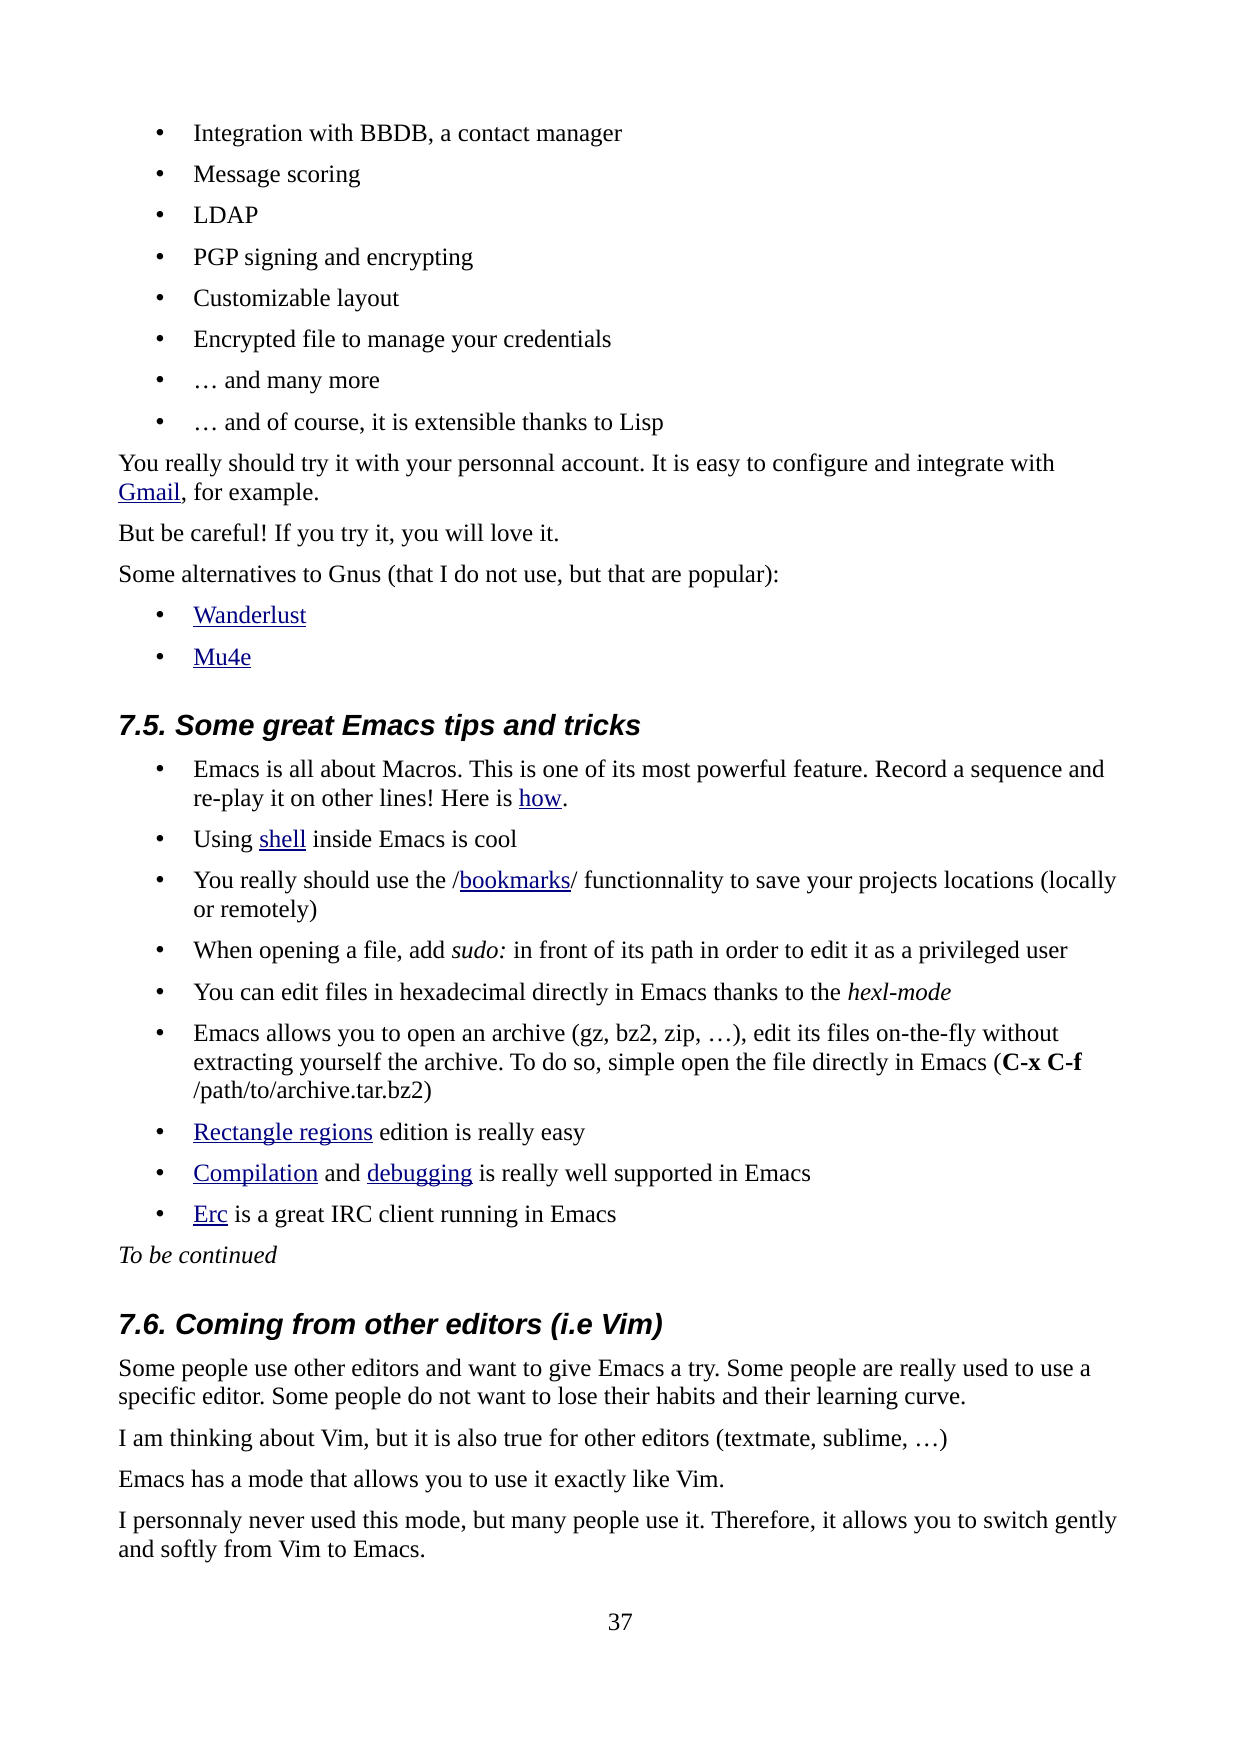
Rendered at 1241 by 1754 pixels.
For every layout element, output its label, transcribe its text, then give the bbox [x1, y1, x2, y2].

subtitle Some great Emacs tips and tricks [118, 708, 1122, 742]
text To be continued [118, 1240, 1122, 1269]
list Using shell inside Emacs is cool [156, 824, 1122, 853]
list You really should use the /bookmarks/ functionnality to save your projects locations (locally or remotely) [156, 865, 1122, 923]
text You really should try it with your personnal account. It is easy to configure and integrate with Gmail, for example. [118, 448, 1122, 506]
list Erc is a great IRC client running in Emacs [156, 1199, 1122, 1228]
text I am thinking about Vim, but it is also true for other editors (textmate, sublime, …) [118, 1423, 1122, 1451]
list PGP signing and encrypting [156, 242, 1122, 271]
list Customizable layout [156, 283, 1122, 312]
list Mu4e [156, 642, 1122, 671]
list Integration with BBDB, a contact manager [156, 118, 1122, 147]
list LDAP [156, 201, 1122, 229]
list You can edit files in hexadecimal directly in Emacs thanks to the hexl-mode [156, 977, 1122, 1005]
list … and of course, it is extensible thanks to Lisp [156, 407, 1122, 436]
list Message scoring [156, 159, 1122, 188]
list Encrypted file to manage your credentials [156, 324, 1122, 353]
subtitle Coming from other editors (i.e Vim) [118, 1307, 1122, 1340]
list … and many more [156, 366, 1122, 394]
list Emacs allows you to open an archive (gz, bz2, zip, …), edit its files on-the-fly without extracting yourself the archive. To do so, simple open the file directly in Emacs (C-x C-f /path/to/archive.tar.bz2) [156, 1018, 1122, 1104]
text I personnaly never used this mode, but many people use it. Therefore, it allows you to switch gently and softly from Vim to Emacs. [118, 1505, 1122, 1563]
text But be careful! If you try it, you will love it. [118, 518, 1122, 547]
list Rectangle regions edition is really easy [156, 1117, 1122, 1145]
list Compilation and debugging is really well supported in Emacs [156, 1158, 1122, 1187]
text Some alternatives to Gnus (that I do not use, but that are popular): [118, 559, 1122, 588]
text Some people use other editors and want to give Emacs a try. Some people are really used to use a specific editor. Some people do not want to lose their habits and their learning curve. [118, 1353, 1122, 1410]
text Emacs has a mode that allows you to use it exactly like Vim. [118, 1464, 1122, 1493]
list Emacs is all about Macros. This is one of its most powerful feature. Record a sequence and re-play it on other lines! Here is how. [156, 754, 1122, 812]
list Wanderlust [156, 601, 1122, 629]
list When opening a file, add sudo: in front of its path in order to edit it as a privileged user [156, 935, 1122, 964]
